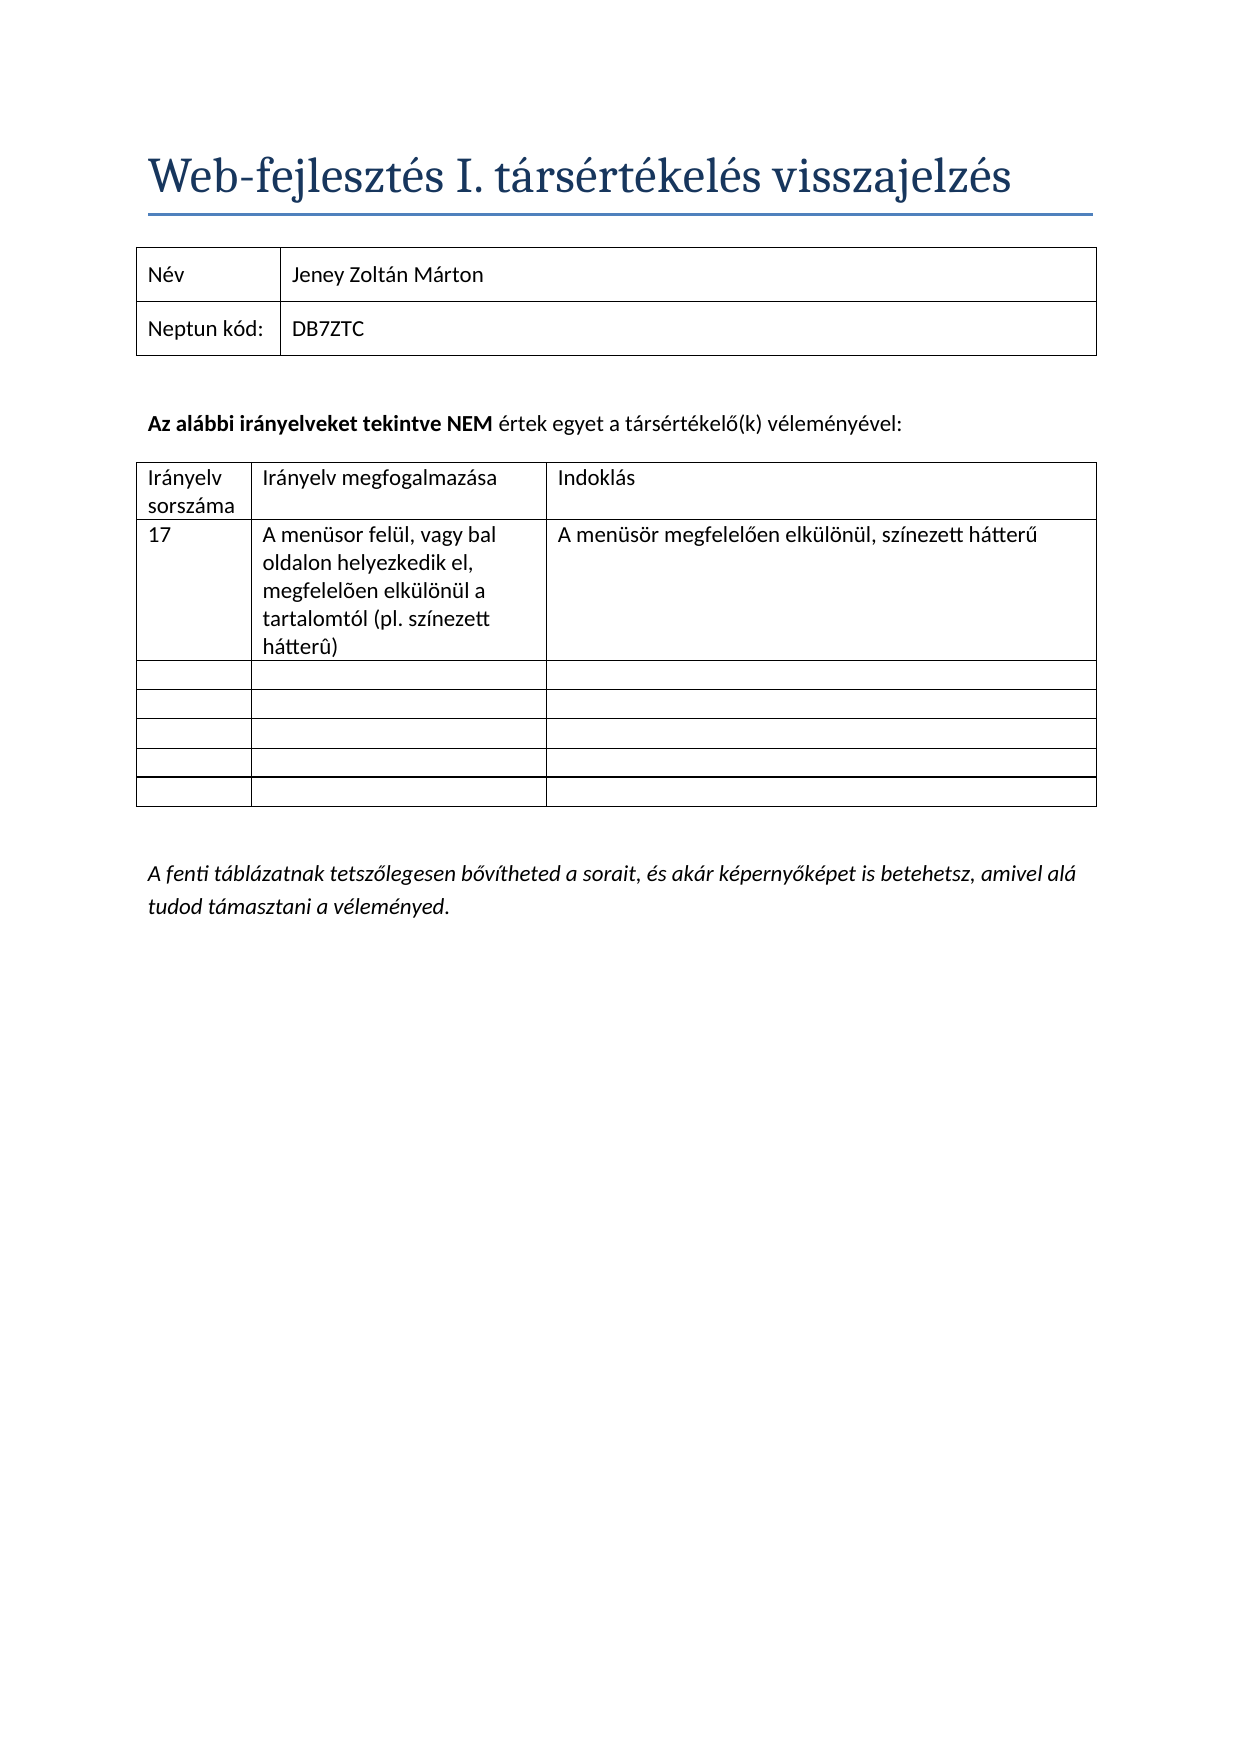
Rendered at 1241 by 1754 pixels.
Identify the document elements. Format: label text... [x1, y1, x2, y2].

table_cell [137, 778, 251, 806]
text A fenti táblázatnak tetszőlegesen bővítheted a sorait, és akár képernyőképet is betehetsz, amivel alá tudod támasztani a véleményed. [148, 859, 1093, 920]
table_cell [137, 749, 251, 776]
table_cell [137, 719, 251, 747]
table_cell [252, 778, 546, 806]
table_cell [547, 778, 1096, 806]
table_cell [137, 690, 251, 718]
table_cell [547, 661, 1096, 689]
table_cell A menüsor felül, vagy bal oldalon helyezkedik el, megfelelõen elkülönül a tartalomtól (pl. színezett hátterû) [252, 520, 546, 660]
table_header Irányelv megfogalmazása [252, 463, 546, 519]
table_cell [547, 690, 1096, 718]
text Az alábbi irányelveket tekintve NEM értek egyet a társértékelő(k) véleményével: [148, 409, 1093, 437]
subtitle Web-fejlesztés I. társértékelés visszajelzés [148, 148, 1093, 213]
table_cell [137, 661, 251, 689]
table_cell [547, 719, 1096, 747]
table_cell DB7ZTC [281, 302, 1096, 355]
table_cell 17 [137, 520, 251, 660]
table_header Irányelv sorszáma [137, 463, 251, 519]
table_cell [547, 749, 1096, 776]
table_header Jeney Zoltán Márton [281, 248, 1096, 301]
table_header Név [137, 248, 280, 301]
table_cell [252, 661, 546, 689]
table_cell A menüsör megfelelően elkülönül, színezett hátterű [547, 520, 1096, 660]
table_cell Neptun kód: [137, 302, 280, 355]
table_header Indoklás [547, 463, 1096, 519]
table_cell [252, 719, 546, 747]
table_cell [252, 749, 546, 776]
table_cell [252, 690, 546, 718]
